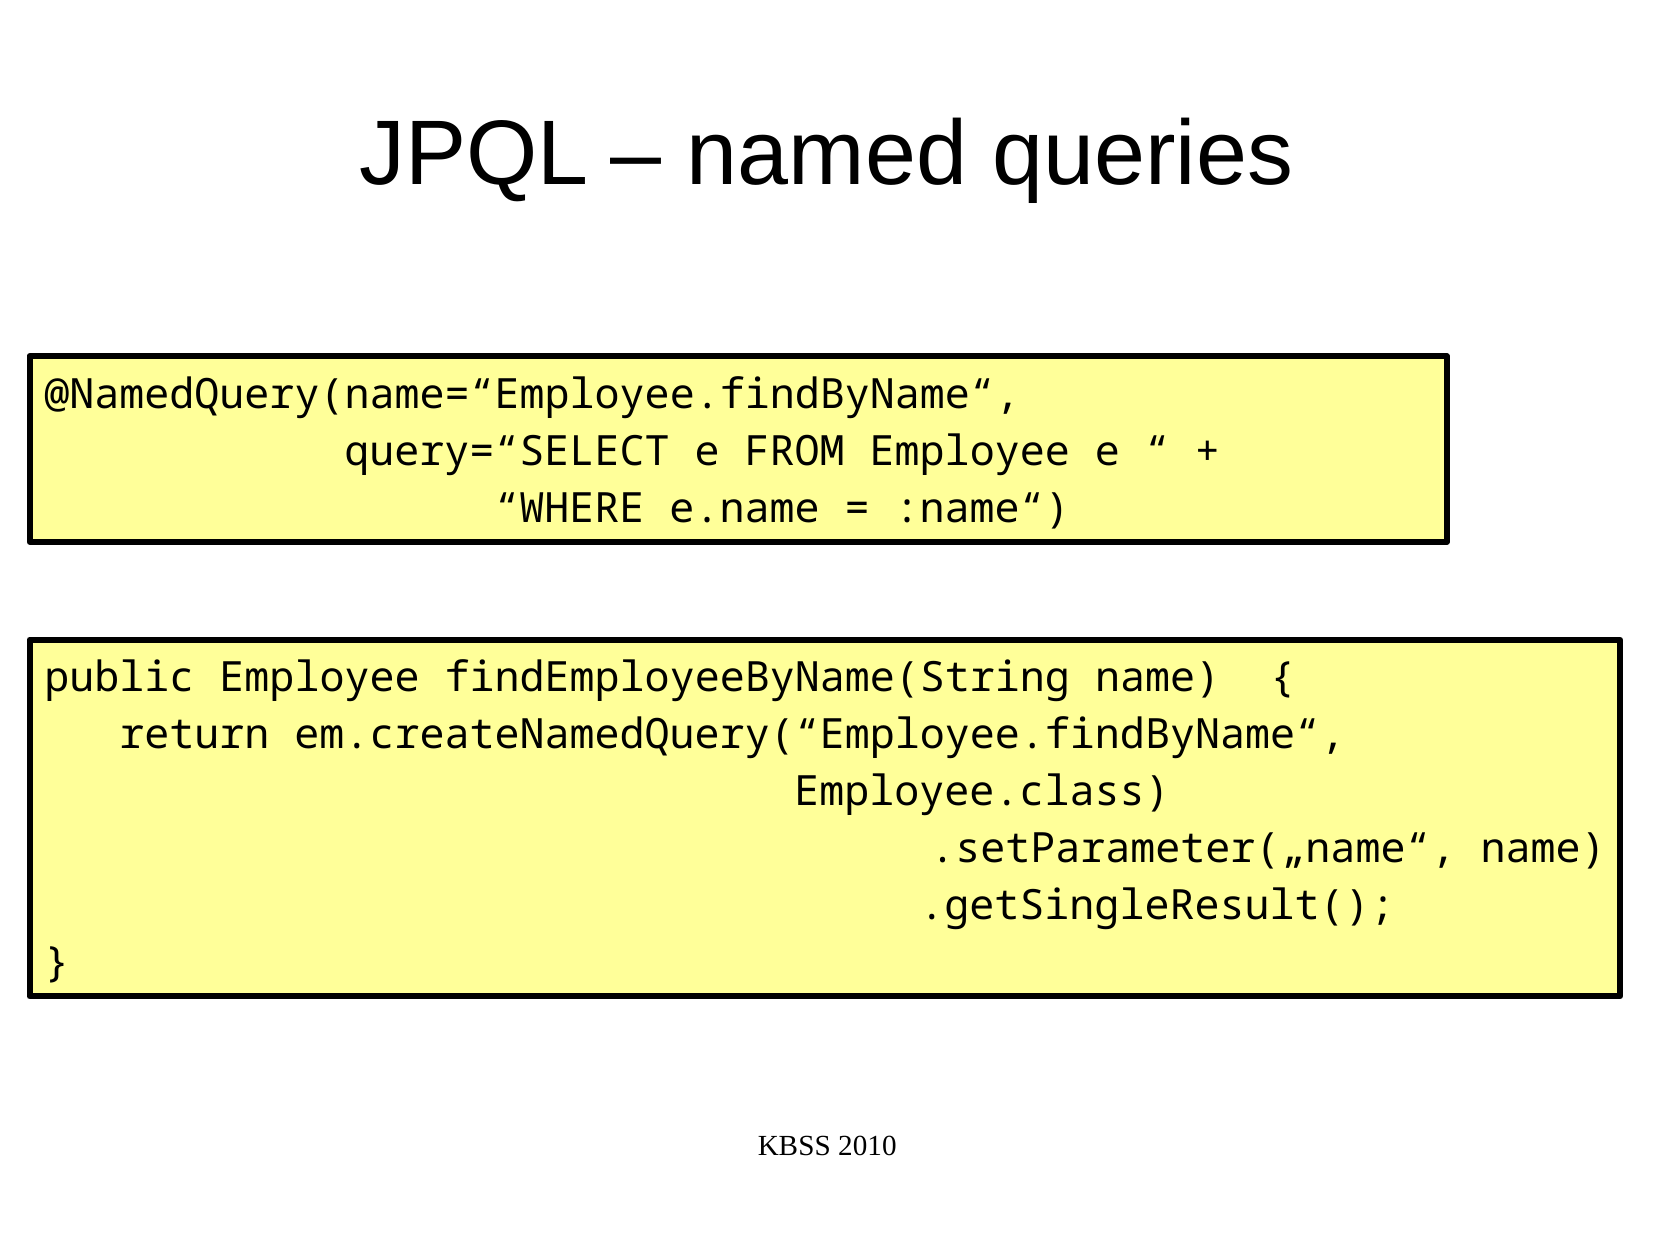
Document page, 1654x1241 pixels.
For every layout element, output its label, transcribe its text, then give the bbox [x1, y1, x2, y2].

title JPQL – named queries [82, 49, 1571, 257]
text_box public Employee findEmployeeByName(String name) { return em.createNamedQuery(“Employee.findByName“, Employee.class) .setParameter(„name“, name) .getSingleResult(); } [29, 639, 1495, 990]
text_box @NamedQuery(name=“Employee.findByName“, query=“SELECT e FROM Employee e “ + “WHERE e.name = :name“) [29, 356, 1447, 539]
